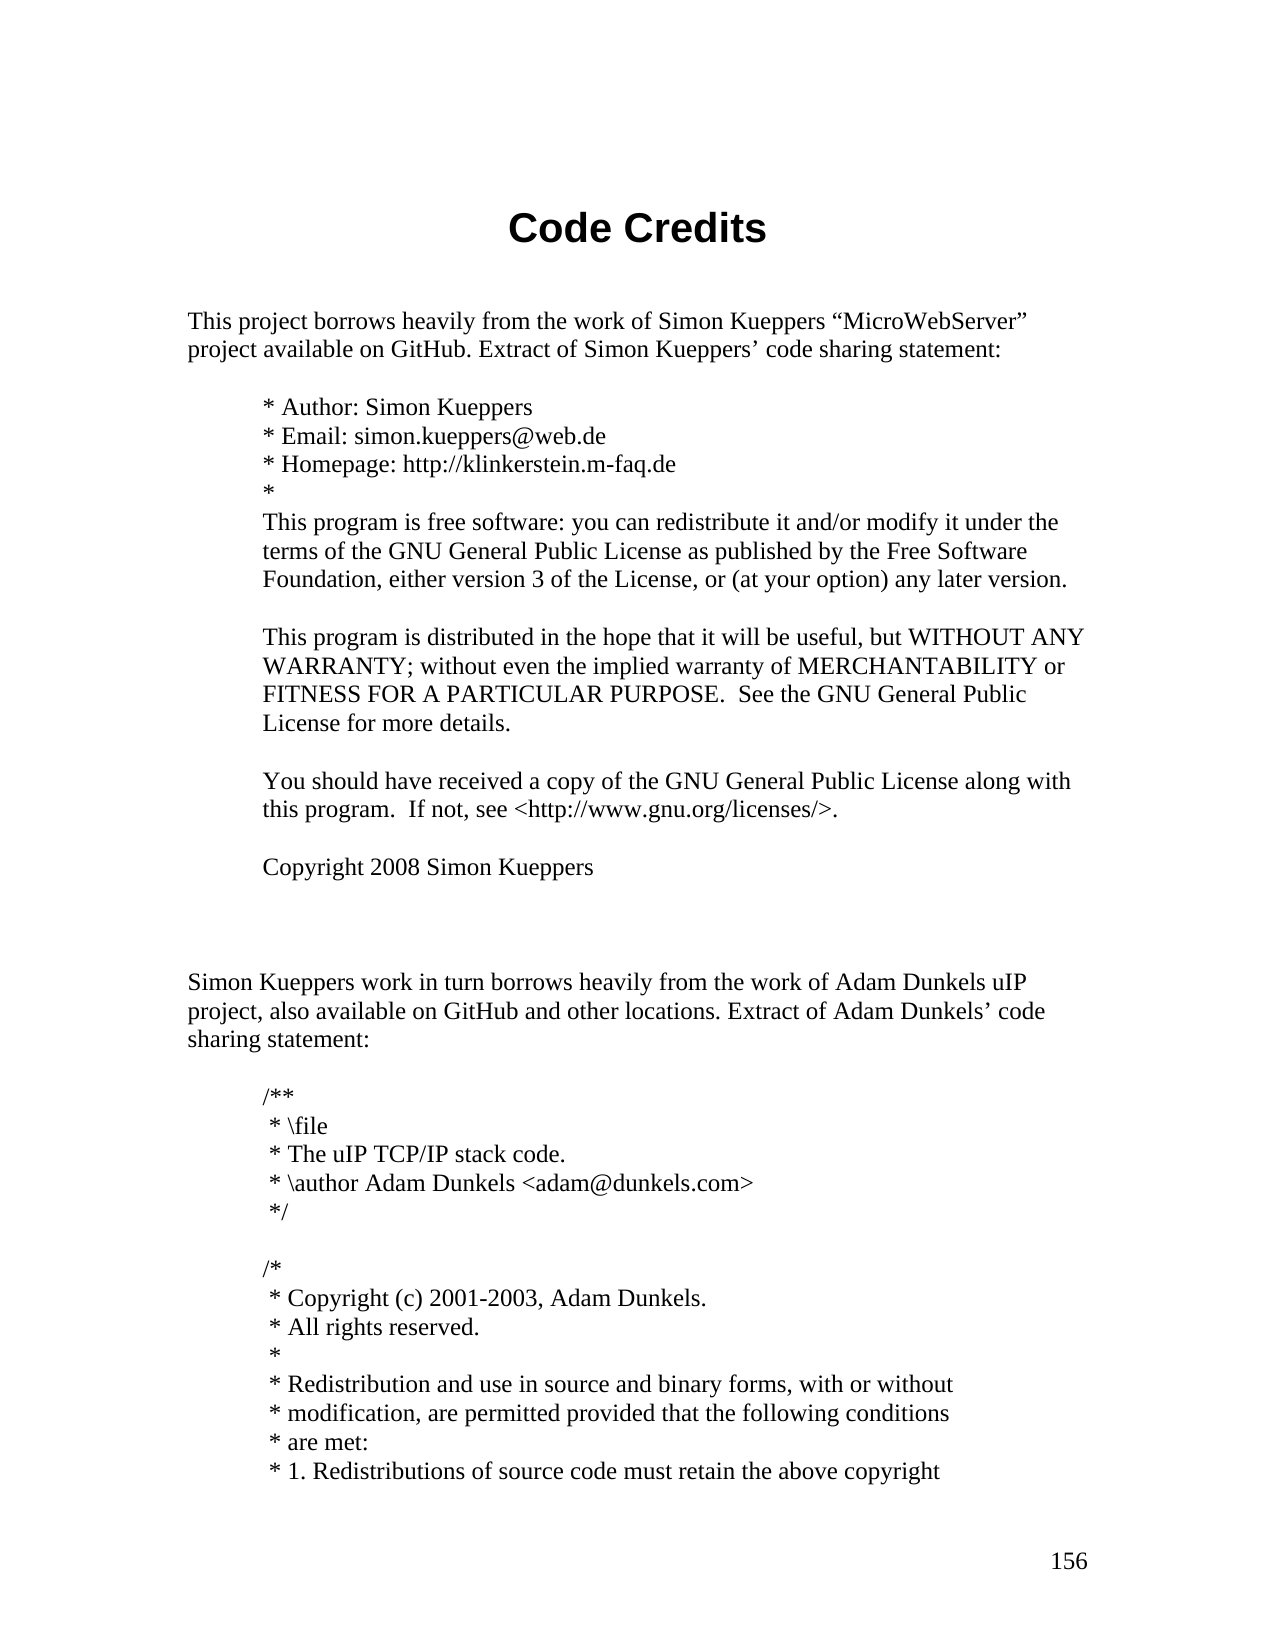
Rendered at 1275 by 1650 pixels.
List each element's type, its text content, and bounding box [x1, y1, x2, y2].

text * The uIP TCP/IP stack code. [262, 1139, 1087, 1168]
text Copyright 2008 Simon Kueppers [262, 852, 1087, 881]
text * [262, 478, 1087, 507]
text * 1. Redistributions of source code must retain the above copyright [262, 1456, 1087, 1484]
text /** [262, 1082, 1087, 1111]
text This program is free software: you can redistribute it and/or modify it under the terms of the GNU General Public License as published by the Free Software Foundation, either version 3 of the License, or (at your option) any later version. [262, 507, 1087, 593]
text * All rights reserved. [262, 1312, 1087, 1341]
text * Email: simon.kueppers@web.de [262, 421, 1087, 449]
text * are met: [262, 1427, 1087, 1456]
text * Redistribution and use in source and binary forms, with or without [262, 1369, 1087, 1398]
text * Author: Simon Kueppers [262, 392, 1087, 421]
text * \file [262, 1111, 1087, 1139]
text * modification, are permitted provided that the following conditions [262, 1398, 1087, 1427]
text * \author Adam Dunkels <adam@dunkels.com> [262, 1168, 1087, 1197]
text */ [262, 1197, 1087, 1226]
text * Copyright (c) 2001-2003, Adam Dunkels. [262, 1283, 1087, 1312]
text Simon Kueppers work in turn borrows heavily from the work of Adam Dunkels uIP project, also available on GitHub and other locations. Extract of Adam Dunkels’ code sharing statement: [187, 967, 1087, 1053]
subtitle Code Credits [187, 204, 1087, 252]
text * [262, 1341, 1087, 1369]
text You should have received a copy of the GNU General Public License along with this program. If not, see <http://www.gnu.org/licenses/>. [262, 766, 1087, 823]
text This program is distributed in the hope that it will be useful, but WITHOUT ANY WARRANTY; without even the implied warranty of MERCHANTABILITY or FITNESS FOR A PARTICULAR PURPOSE. See the GNU General Public License for more details. [262, 622, 1087, 737]
text /* [262, 1254, 1087, 1283]
text This project borrows heavily from the work of Simon Kueppers “MicroWebServer” project available on GitHub. Extract of Simon Kueppers’ code sharing statement: [187, 306, 1087, 363]
text * Homepage: http://klinkerstein.m-faq.de [262, 449, 1087, 478]
